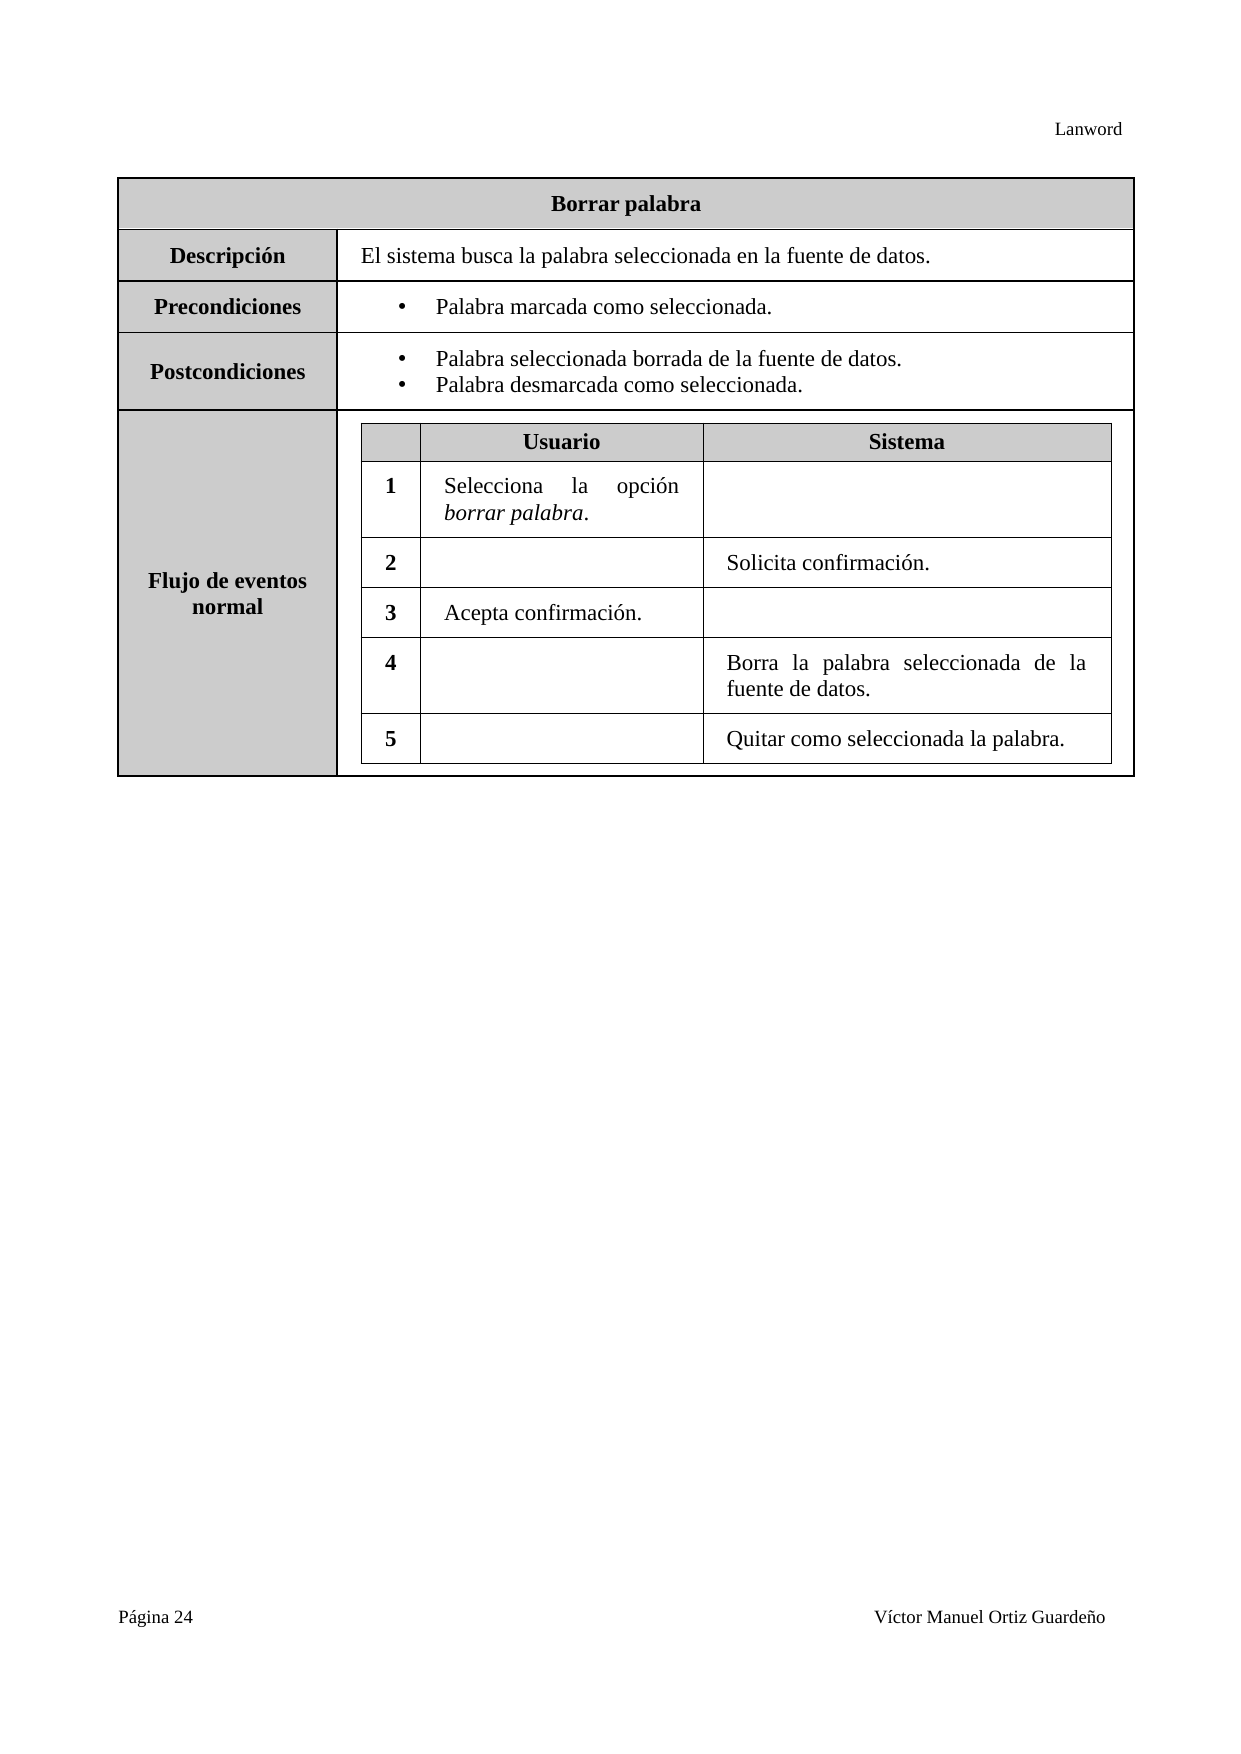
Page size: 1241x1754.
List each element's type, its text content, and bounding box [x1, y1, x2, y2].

table_cell [704, 588, 1111, 637]
table_cell Descripción [119, 230, 336, 280]
table_cell Palabra seleccionada borrada de la fuente de datos. Palabra desmarcada como seleccionada. [338, 333, 1133, 409]
table_cell Flujo de eventos normal [119, 411, 336, 775]
table_header Usuario [421, 424, 703, 461]
table_cell 1 [362, 462, 420, 537]
table_cell 2 [362, 538, 420, 587]
table_cell Precondiciones [119, 282, 336, 331]
table_cell [338, 411, 1133, 775]
table_header Borrar palabra [119, 179, 1133, 228]
table_cell Quitar como seleccionada la palabra. [704, 714, 1111, 763]
table_cell [421, 714, 703, 763]
table_cell El sistema busca la palabra seleccionada en la fuente de datos. [338, 230, 1133, 280]
table_cell 4 [362, 638, 420, 713]
table_header Sistema [704, 424, 1111, 461]
table_cell Solicita confirmación. [704, 538, 1111, 587]
table_cell 3 [362, 588, 420, 637]
table_header [362, 424, 420, 461]
table_cell 5 [362, 714, 420, 763]
table_cell Postcondiciones [119, 333, 336, 409]
table_cell Palabra marcada como seleccionada. [338, 282, 1133, 331]
table_cell [704, 462, 1111, 537]
table_cell [421, 638, 703, 713]
table_cell Selecciona la opción borrar palabra. [421, 462, 703, 537]
table_cell [421, 538, 703, 587]
table_cell Borra la palabra seleccionada de la fuente de datos. [704, 638, 1111, 713]
table_cell Acepta confirmación. [421, 588, 703, 637]
